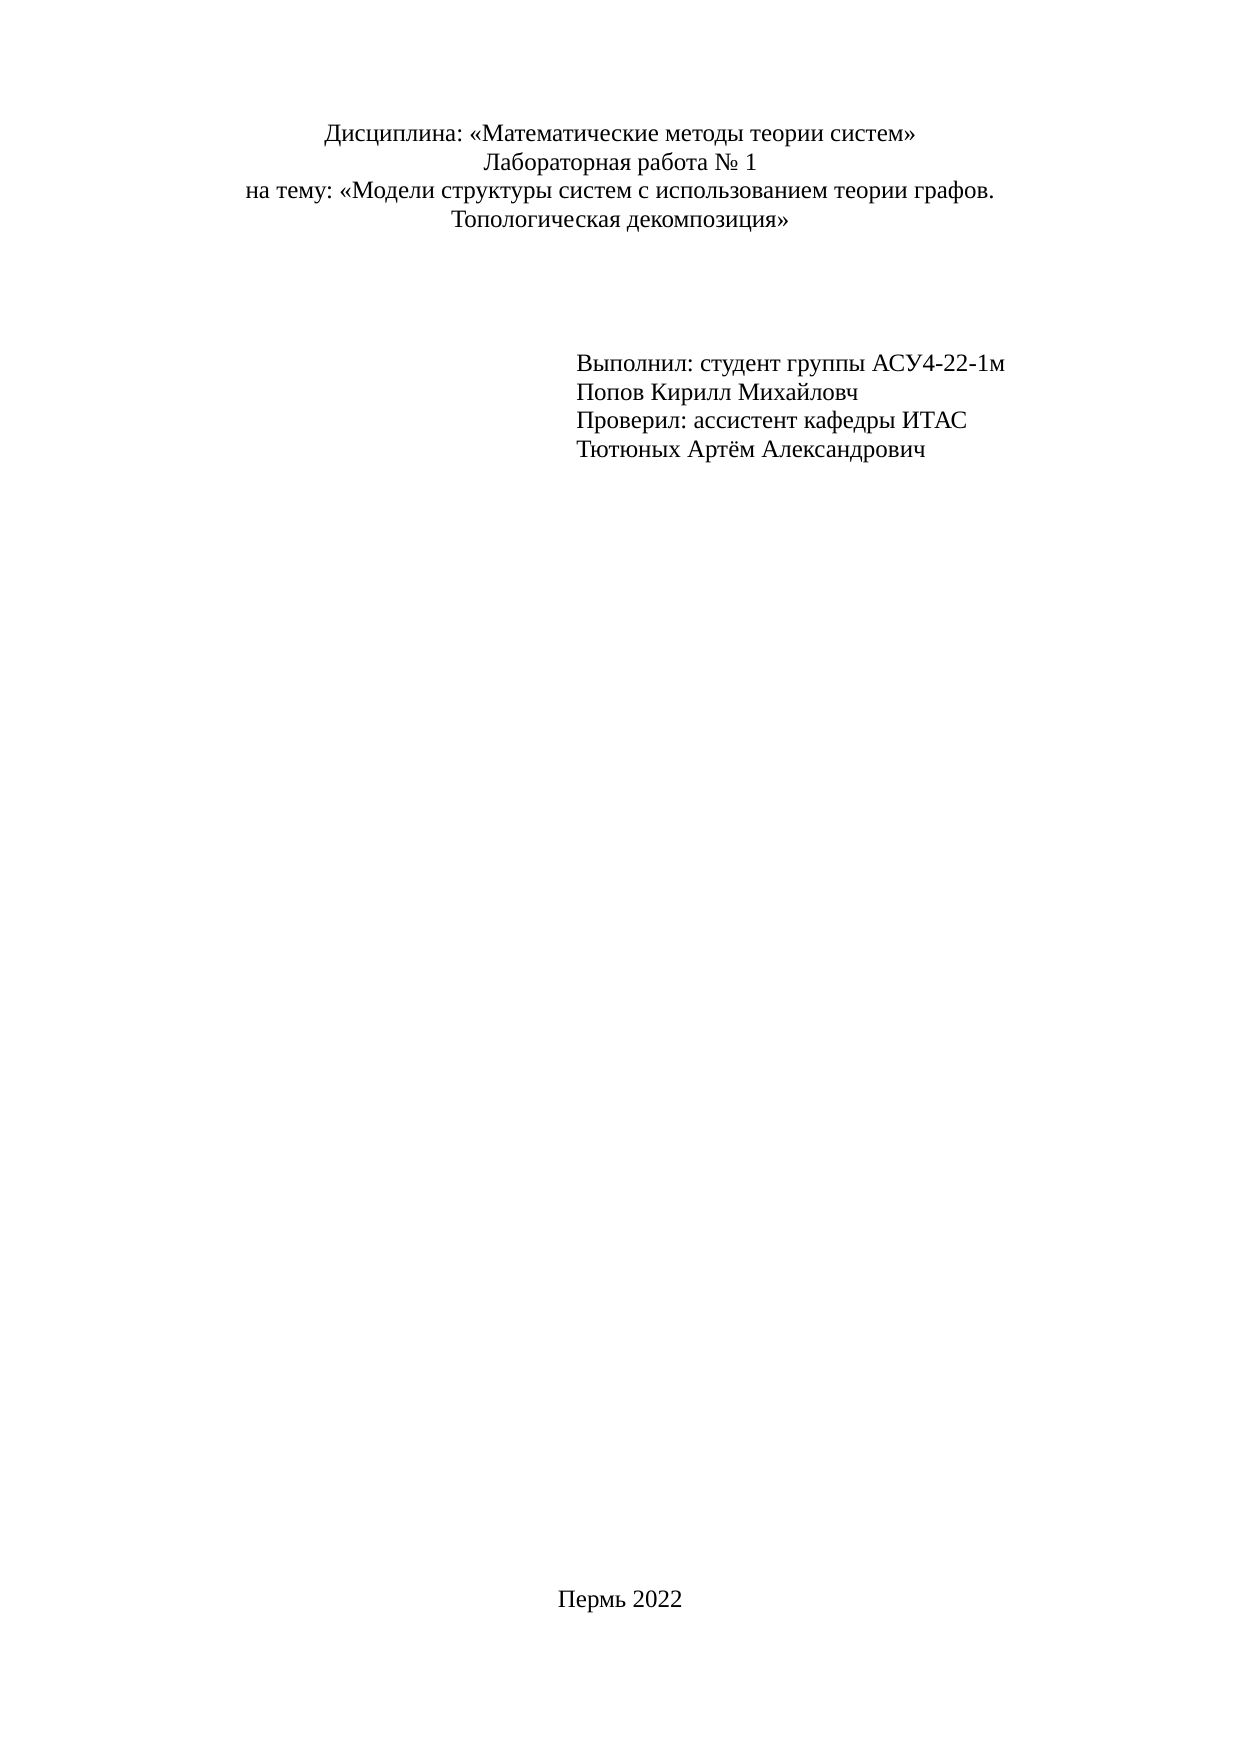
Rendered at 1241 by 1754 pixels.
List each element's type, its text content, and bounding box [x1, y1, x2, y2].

text Топологическая декомпозиция» [118, 204, 1122, 233]
text Лабораторная работа № 1 [118, 147, 1122, 176]
text на тему: «Модели структуры систем с использованием теории графов. [118, 176, 1122, 204]
text Попов Кирилл Михайловч [576, 377, 1122, 406]
text Выполнил: студент группы АСУ4-22-1м [576, 348, 1122, 377]
text Тютюных Артём Александрович [576, 434, 1122, 463]
text Проверил: ассистент кафедры ИТАС [576, 406, 1122, 434]
text Дисциплина: «Математические методы теории систем» [118, 118, 1122, 147]
text Пермь 2022 [118, 1584, 1122, 1613]
